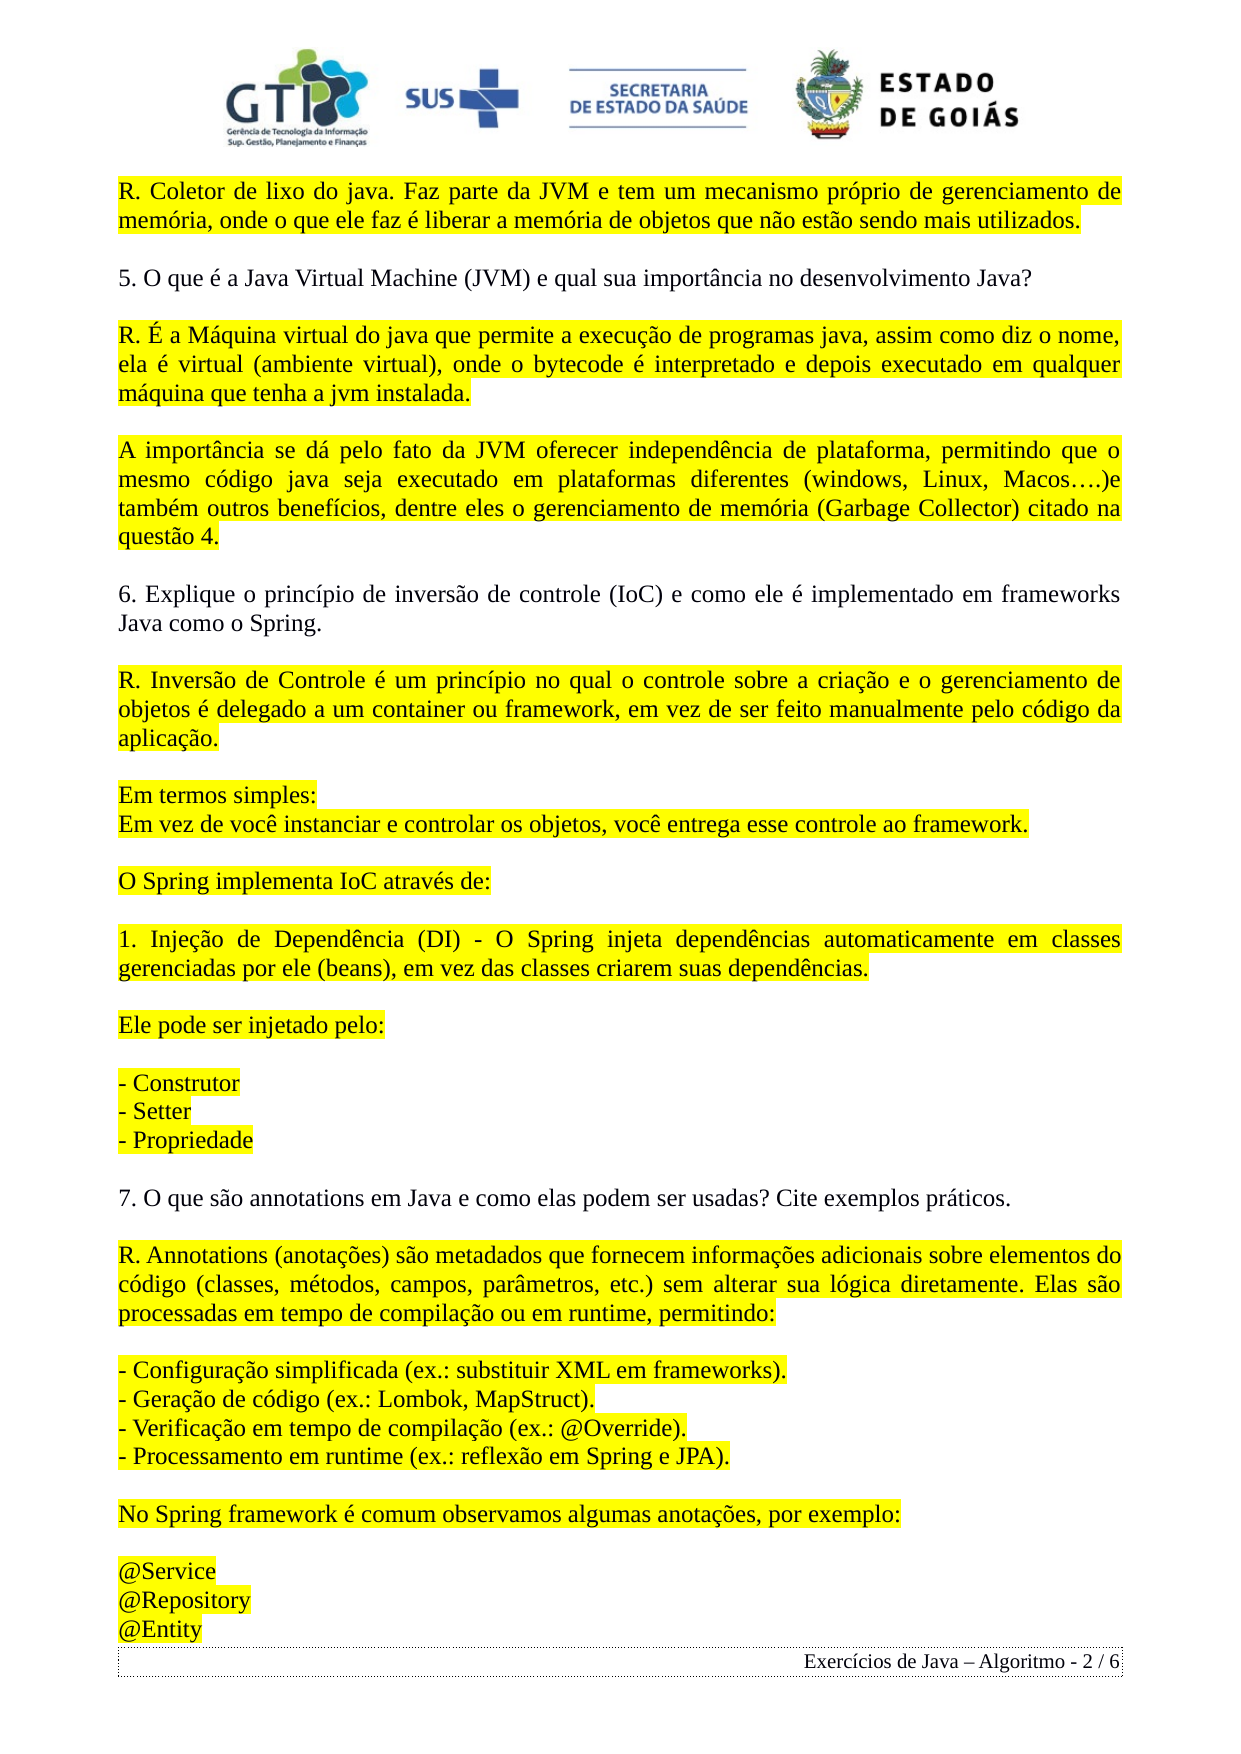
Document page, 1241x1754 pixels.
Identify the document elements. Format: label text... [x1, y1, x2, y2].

text - Verificação em tempo de compilação (ex.: @Override). [118, 1413, 1122, 1441]
text - Processamento em runtime (ex.: reflexão em Spring e JPA). [118, 1441, 1122, 1470]
text R. Annotations (anotações) são metadados que fornecem informações adicionais sobre elementos do código (classes, métodos, campos, parâmetros, etc.) sem alterar sua lógica diretamente. Elas são processadas em tempo de compilação ou em runtime, permitindo: [118, 1240, 1122, 1326]
text 5. O que é a Java Virtual Machine (JVM) e qual sua importância no desenvolvimento Java? [118, 263, 1122, 291]
text - Propriedade [118, 1125, 1122, 1154]
text - Setter [118, 1096, 1122, 1125]
text Em vez de você instanciar e controlar os objetos, você entrega esse controle ao framework. [118, 809, 1122, 838]
text R. Coletor de lixo do java. Faz parte da JVM e tem um mecanismo próprio de gerenciamento de memória, onde o que ele faz é liberar a memória de objetos que não estão sendo mais utilizados. [118, 176, 1122, 234]
text No Spring framework é comum observamos algumas anotações, por exemplo: [118, 1499, 1122, 1528]
text @Entity [118, 1614, 1122, 1643]
text A importância se dá pelo fato da JVM oferecer independência de plataforma, permitindo que o mesmo código java seja executado em plataformas diferentes (windows, Linux, Macos….)e também outros benefícios, dentre eles o gerenciamento de memória (Garbage Collector) citado na questão 4. [118, 435, 1122, 550]
text - Construtor [118, 1068, 1122, 1096]
text Em termos simples: [118, 780, 1122, 809]
text O Spring implementa IoC através de: [118, 866, 1122, 895]
text R. Inversão de Controle é um princípio no qual o controle sobre a criação e o gerenciamento de objetos é delegado a um container ou framework, em vez de ser feito manualmente pelo código da aplicação. [118, 665, 1122, 751]
text Ele pode ser injetado pelo: [118, 1010, 1122, 1039]
text - Configuração simplificada (ex.: substituir XML em frameworks). [118, 1355, 1122, 1384]
text @Repository [118, 1585, 1122, 1614]
text 1. Injeção de Dependência (DI) - O Spring injeta dependências automaticamente em classes gerenciadas por ele (beans), em vez das classes criarem suas dependências. [118, 924, 1122, 981]
text 7. O que são annotations em Java e como elas podem ser usadas? Cite exemplos práticos. [118, 1183, 1122, 1211]
text @Service [118, 1556, 1122, 1585]
text - Geração de código (ex.: Lombok, MapStruct). [118, 1384, 1122, 1413]
text 6. Explique o princípio de inversão de controle (IoC) e como ele é implementado em frameworks Java como o Spring. [118, 579, 1122, 636]
text R. É a Máquina virtual do java que permite a execução de programas java, assim como diz o nome, ela é virtual (ambiente virtual), onde o bytecode é interpretado e depois executado em qualquer máquina que tenha a jvm instalada. [118, 320, 1122, 406]
